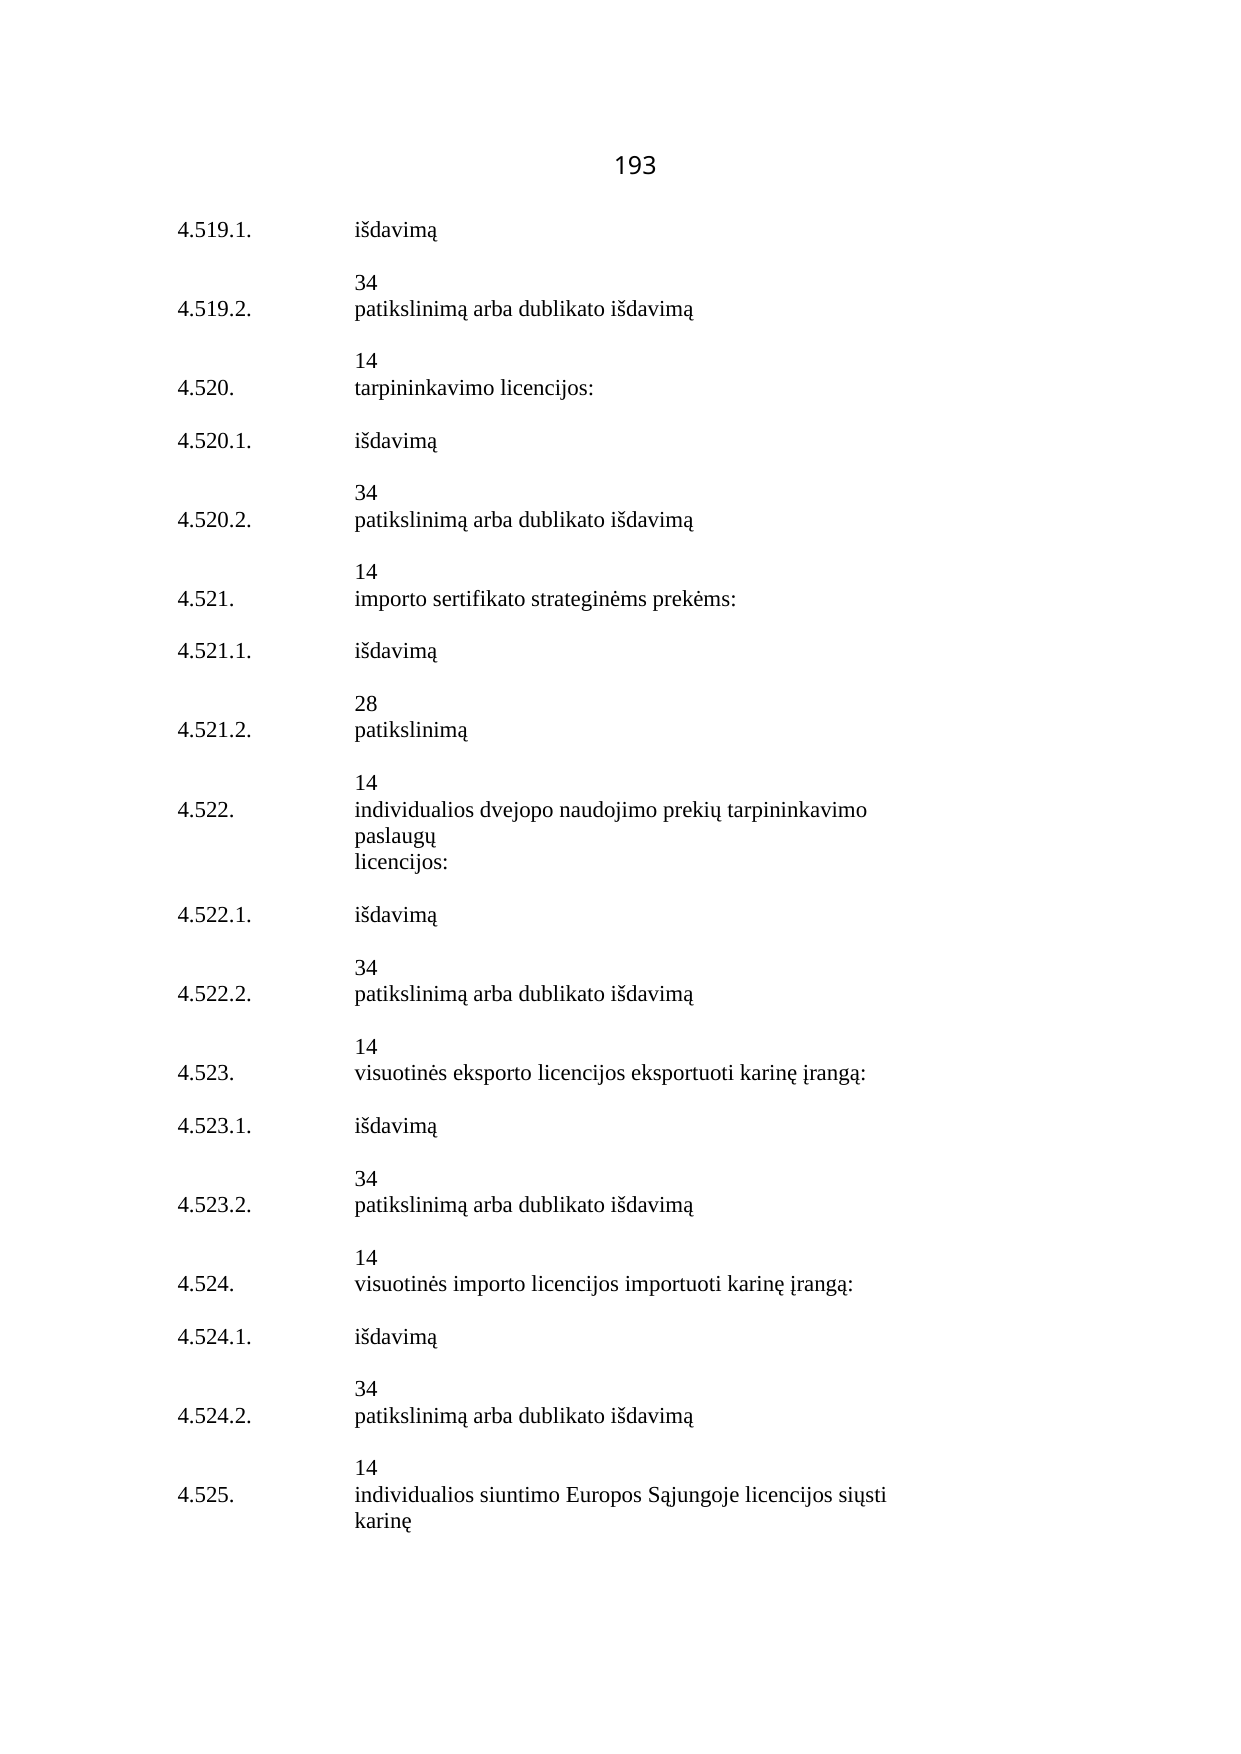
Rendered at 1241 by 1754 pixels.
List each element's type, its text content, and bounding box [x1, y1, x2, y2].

text 4.523. visuotinės eksporto licencijos eksportuoti karinę įrangą: [177, 1059, 945, 1112]
text 4.520. tarpininkavimo licencijos: [177, 374, 945, 427]
text 4.524. visuotinės importo licencijos importuoti karinę įrangą: [177, 1270, 945, 1323]
text 4.525. individualios siuntimo Europos Sąjungoje licencijos siųsti karinę [177, 1481, 945, 1533]
text 4.524.1. išdavimą 34 [177, 1323, 945, 1402]
text 4.519.2. patikslinimą arba dublikato išdavimą 14 [177, 295, 945, 374]
text 4.520.2. patikslinimą arba dublikato išdavimą 14 [177, 506, 945, 585]
text 4.521.1. išdavimą 28 [177, 637, 945, 717]
text 4.522.2. patikslinimą arba dublikato išdavimą 14 [177, 980, 945, 1059]
text 4.519.1. išdavimą 34 [177, 216, 945, 295]
text 4.521.2. patikslinimą 14 [177, 717, 945, 796]
text 4.524.2. patikslinimą arba dublikato išdavimą 14 [177, 1402, 945, 1481]
text 4.520.1. išdavimą 34 [177, 427, 945, 506]
text licencijos: [354, 848, 945, 901]
text 4.522. individualios dvejopo naudojimo prekių tarpininkavimo paslaugų [177, 796, 945, 848]
text 4.522.1. išdavimą 34 [177, 901, 945, 980]
text 4.523.1. išdavimą 34 [177, 1112, 945, 1191]
text 4.521. importo sertifikato strateginėms prekėms: [177, 585, 945, 637]
text 4.523.2. patikslinimą arba dublikato išdavimą 14 [177, 1191, 945, 1270]
